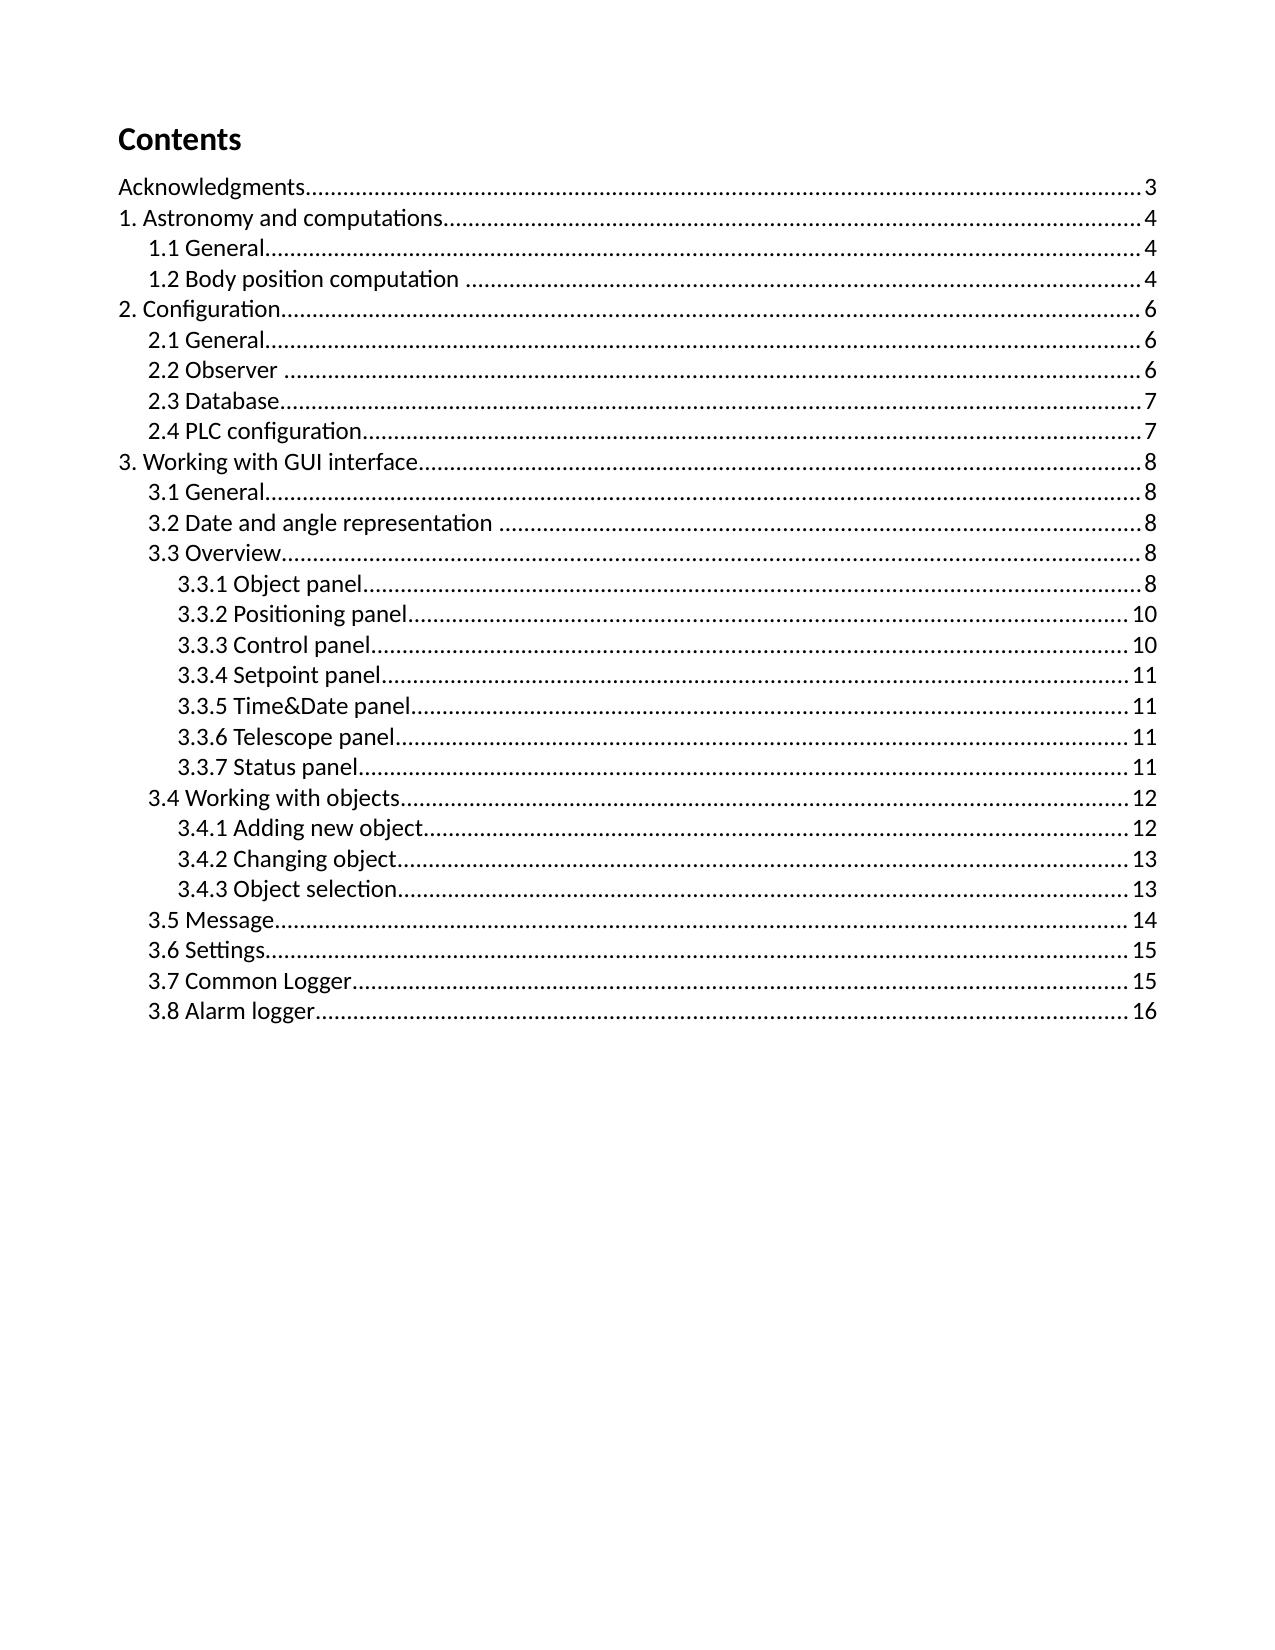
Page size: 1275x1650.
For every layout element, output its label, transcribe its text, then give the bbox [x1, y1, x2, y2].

text 3.8 Alarm logger 16 [148, 995, 1157, 1026]
text 1. Astronomy and computations 4 [118, 202, 1157, 232]
text 3.3.3 Control panel 10 [177, 629, 1157, 660]
text Acknowledgments 3 [118, 171, 1157, 202]
text 3. Working with GUI interface 8 [118, 446, 1157, 477]
text 3.4.3 Object selection 13 [177, 873, 1157, 904]
text 3.7 Common Logger 15 [148, 965, 1157, 995]
text 3.2 Date and angle representation 8 [148, 507, 1157, 538]
text 3.1 General 8 [148, 477, 1157, 507]
text 3.3.2 Positioning panel 10 [177, 599, 1157, 629]
text 2.2 Observer 6 [148, 354, 1157, 385]
text 1.2 Body position computation 4 [148, 263, 1157, 293]
text 3.3.7 Status panel 11 [177, 751, 1157, 782]
text 2.1 General 6 [148, 324, 1157, 354]
text 3.3.4 Setpoint panel 11 [177, 660, 1157, 690]
text 3.6 Settings 15 [148, 934, 1157, 965]
text 3.4.2 Changing object 13 [177, 843, 1157, 873]
text 2. Configuration 6 [118, 293, 1157, 324]
text 3.4 Working with objects 12 [148, 782, 1157, 812]
text 2.3 Database 7 [148, 385, 1157, 416]
text 2.4 PLC configuration 7 [148, 416, 1157, 446]
text 1.1 General 4 [148, 232, 1157, 263]
text 3.3.5 Time&Date panel 11 [177, 690, 1157, 721]
text 3.3 Overview 8 [148, 538, 1157, 568]
text 3.3.6 Telescope panel 11 [177, 721, 1157, 751]
text 3.3.1 Object panel 8 [177, 568, 1157, 599]
subtitle Contents [118, 118, 1157, 159]
text 3.5 Message 14 [148, 904, 1157, 934]
text 3.4.1 Adding new object 12 [177, 812, 1157, 843]
